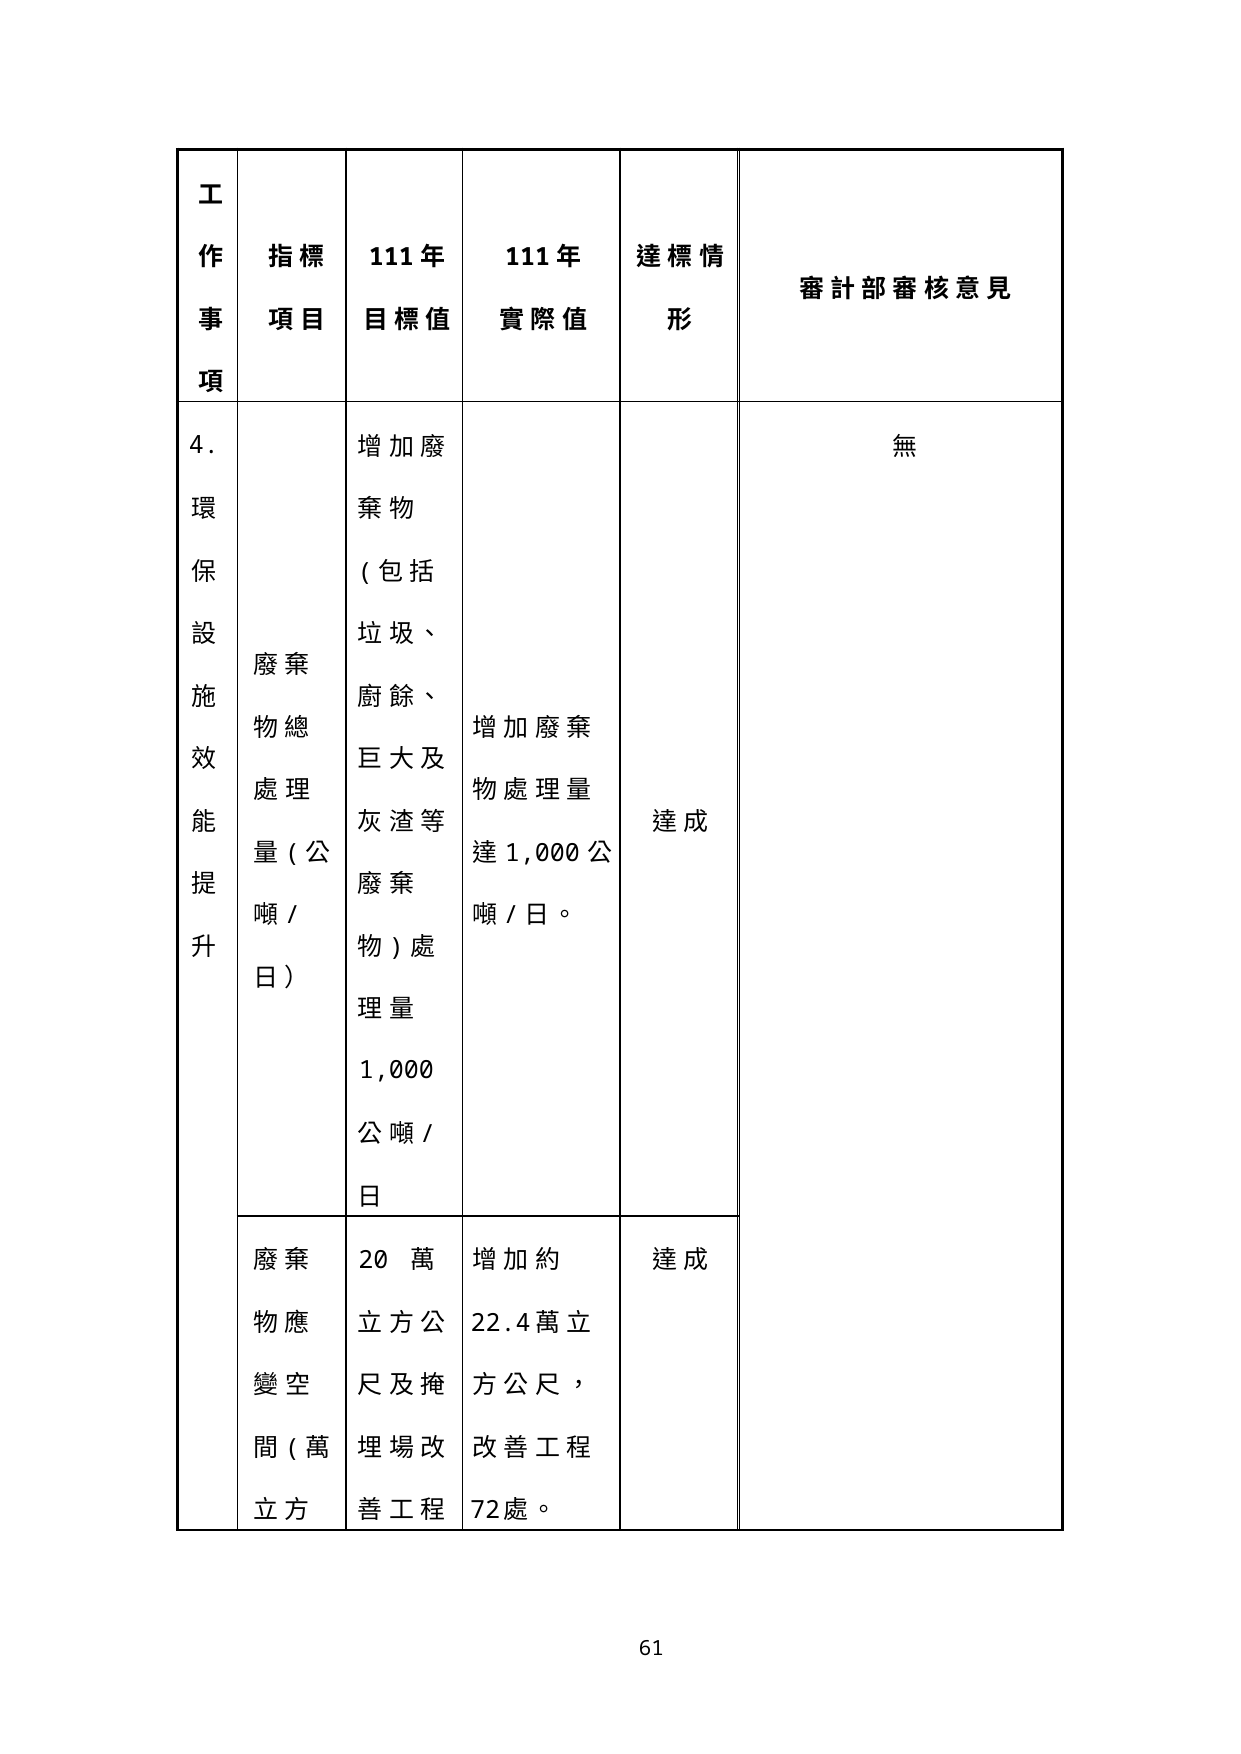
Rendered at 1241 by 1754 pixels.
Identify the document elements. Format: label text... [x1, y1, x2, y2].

table_header 111年 目標值 [347, 151, 462, 401]
table_cell 廢棄物總處理量(公噸/日） [238, 402, 345, 1215]
table_header 工作事項 [179, 151, 237, 401]
table_header 審計部審核意見 [740, 151, 1061, 401]
table_cell 無 [740, 402, 1061, 1529]
table_cell 20 萬立方公尺及掩埋場改善工程 [347, 1217, 462, 1529]
table_header 達標情形 [621, 151, 737, 401]
table_cell 廢棄物應變空間(萬立方 [238, 1217, 345, 1529]
table_cell 達成 [621, 402, 737, 1215]
table_cell 達成 [621, 1217, 737, 1529]
table_cell 增加廢棄物(包括垃圾、廚餘、巨大及灰渣等廢棄物)處理量1,000公噸/日 [347, 402, 462, 1215]
table_header 111年 實際值 [463, 151, 619, 401]
table_cell 增加約22.4萬立方公尺，改善工程72處。 [463, 1217, 619, 1529]
table_header 指標項目 [238, 151, 345, 401]
table_cell 4.環保設施效能提升 [179, 402, 237, 1529]
table_cell 增加廢棄物處理量達1,000公噸/日。 [463, 402, 619, 1215]
